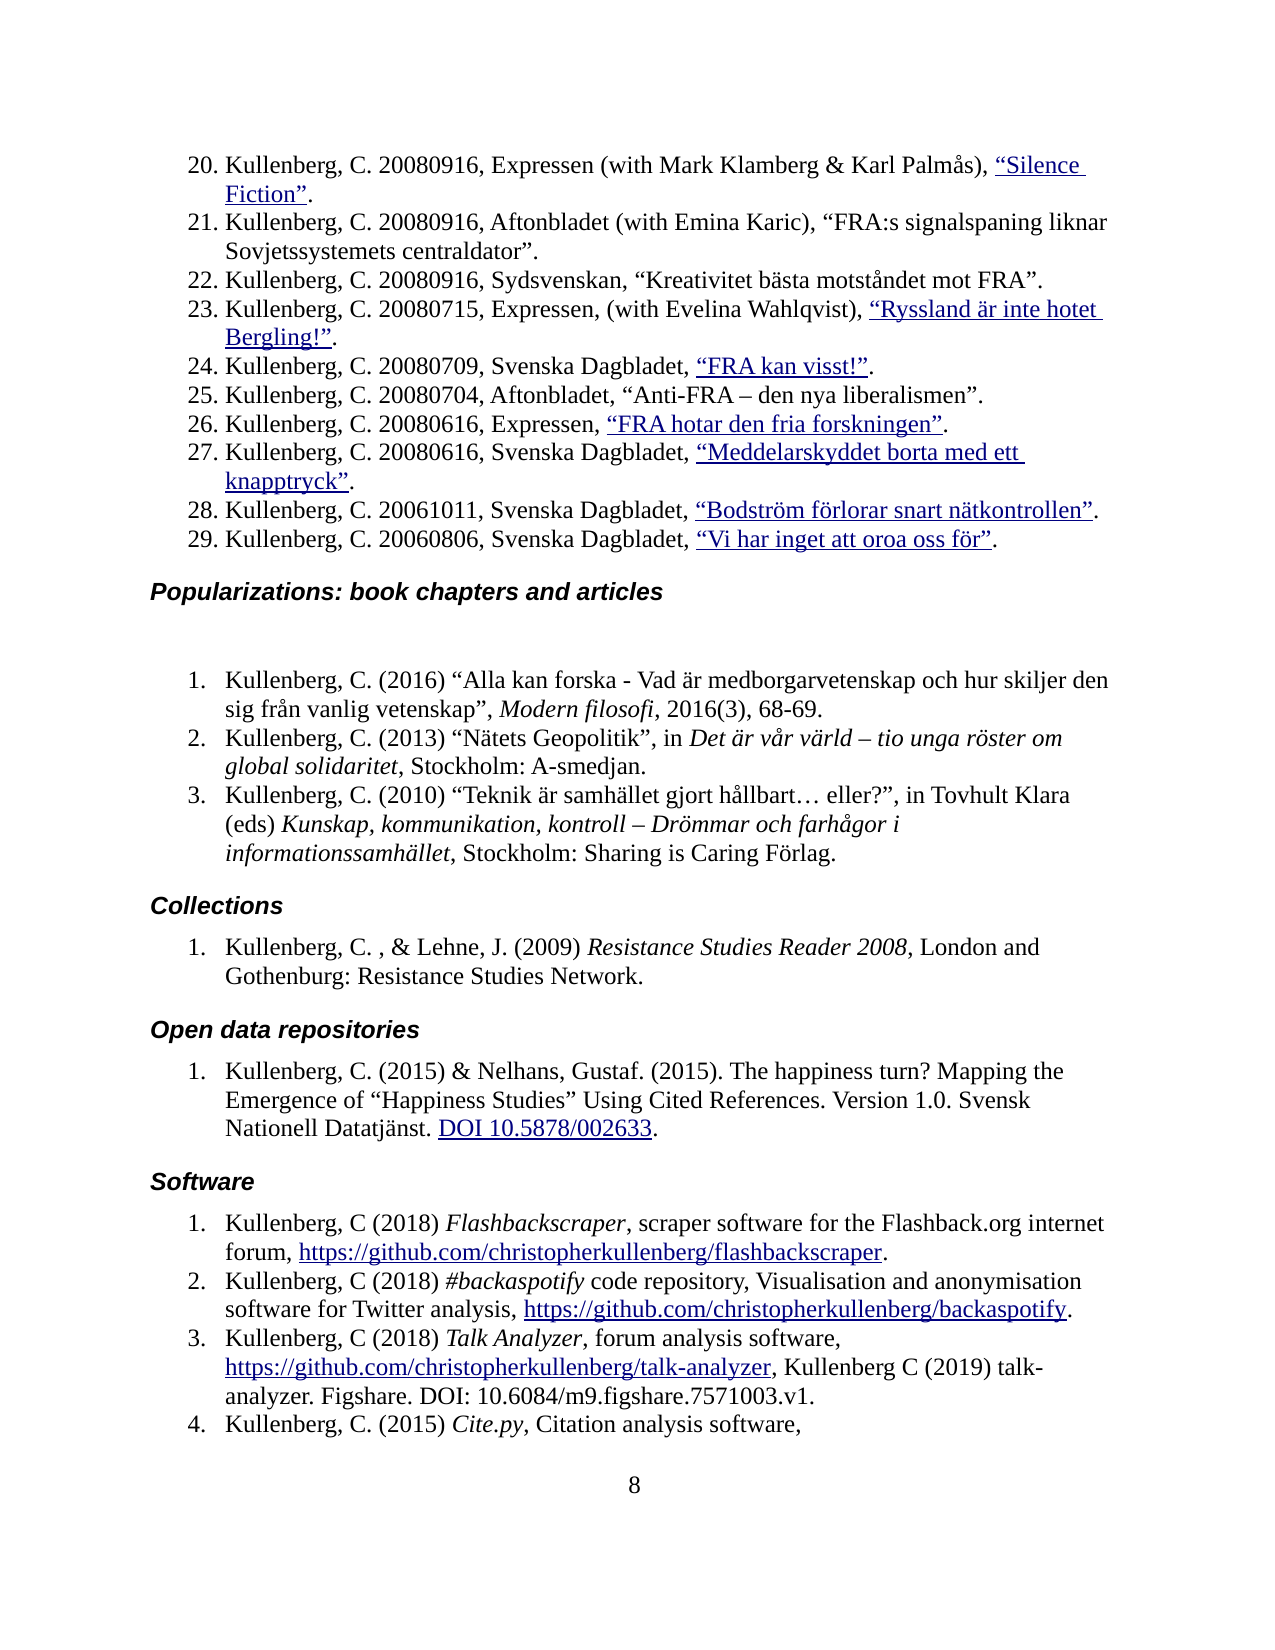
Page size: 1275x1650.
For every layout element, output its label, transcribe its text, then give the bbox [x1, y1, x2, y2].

list Kullenberg, C. 20060806, Svenska Dagbladet, “Vi har inget att oroa oss för”. [187, 524, 1125, 552]
list Kullenberg, C. (2015) Cite.py, Citation analysis software, [187, 1409, 1125, 1438]
list Kullenberg, C (2018) #backaspotify code repository, Visualisation and anonymisation software for Twitter analysis, https://github.com/christopherkullenberg/backaspotify. [187, 1266, 1125, 1323]
list Kullenberg, C. 20080616, Svenska Dagbladet, “Meddelarskyddet borta med ett knapptryck”. [187, 437, 1125, 495]
list Kullenberg, C. 20080916, Aftonbladet (with Emina Karic), “FRA:s signalspaning liknar Sovjetssystemets centraldator”. [187, 207, 1125, 265]
subtitle Open data repositories [150, 1015, 1125, 1043]
list Kullenberg, C. 20080704, Aftonbladet, “Anti-FRA – den nya liberalismen”. [187, 380, 1125, 409]
list Kullenberg, C. (2010) “Teknik är samhället gjort hållbart… eller?”, in Tovhult Klara (eds) Kunskap, kommunikation, kontroll – Drömmar och farhågor i informationssamhället, Stockholm: Sharing is Caring Förlag. [187, 780, 1125, 866]
list Kullenberg, C (2018) Talk Analyzer, forum analysis software, https://github.com/christopherkullenberg/talk-analyzer, Kullenberg C (2019) talk-analyzer. Figshare. DOI: 10.6084/m9.figshare.7571003.v1. [187, 1323, 1125, 1409]
subtitle Collections [150, 891, 1125, 920]
list Kullenberg, C. 20080916, Expressen (with Mark Klamberg & Karl Palmås), “Silence Fiction”. [187, 150, 1125, 207]
subtitle Popularizations: book chapters and articles [150, 577, 1125, 606]
list Kullenberg, C (2018) Flashbackscraper, scraper software for the Flashback.org internet forum, https://github.com/christopherkullenberg/flashbackscraper. [187, 1208, 1125, 1266]
list Kullenberg, C. 20080616, Expressen, “FRA hotar den fria forskningen”. [187, 409, 1125, 437]
list Kullenberg, C. 20080709, Svenska Dagbladet, “FRA kan visst!”. [187, 351, 1125, 380]
list Kullenberg, C. 20080715, Expressen, (with Evelina Wahlqvist), “Ryssland är inte hotet Bergling!”. [187, 294, 1125, 351]
list Kullenberg, C. 20080916, Sydsvenskan, “Kreativitet bästa motståndet mot FRA”. [187, 265, 1125, 294]
list Kullenberg, C. (2016) “Alla kan forska - Vad är medborgarvetenskap och hur skiljer den sig från vanlig vetenskap”, Modern filosofi, 2016(3), 68-69. [187, 665, 1125, 723]
subtitle Software [150, 1167, 1125, 1196]
list Kullenberg, C. 20061011, Svenska Dagbladet, “Bodström förlorar snart nätkontrollen”. [187, 495, 1125, 524]
list Kullenberg, C. (2013) “Nätets Geopolitik”, in Det är vår värld – tio unga röster om global solidaritet, Stockholm: A-smedjan. [187, 723, 1125, 780]
list Kullenberg, C. (2015) & Nelhans, Gustaf. (2015). The happiness turn? Mapping the Emergence of “Happiness Studies” Using Cited References. Version 1.0. Svensk Nationell Datatjänst. DOI 10.5878/002633. [187, 1056, 1125, 1142]
list Kullenberg, C. , & Lehne, J. (2009) Resistance Studies Reader 2008, London and Gothenburg: Resistance Studies Network. [187, 932, 1125, 990]
